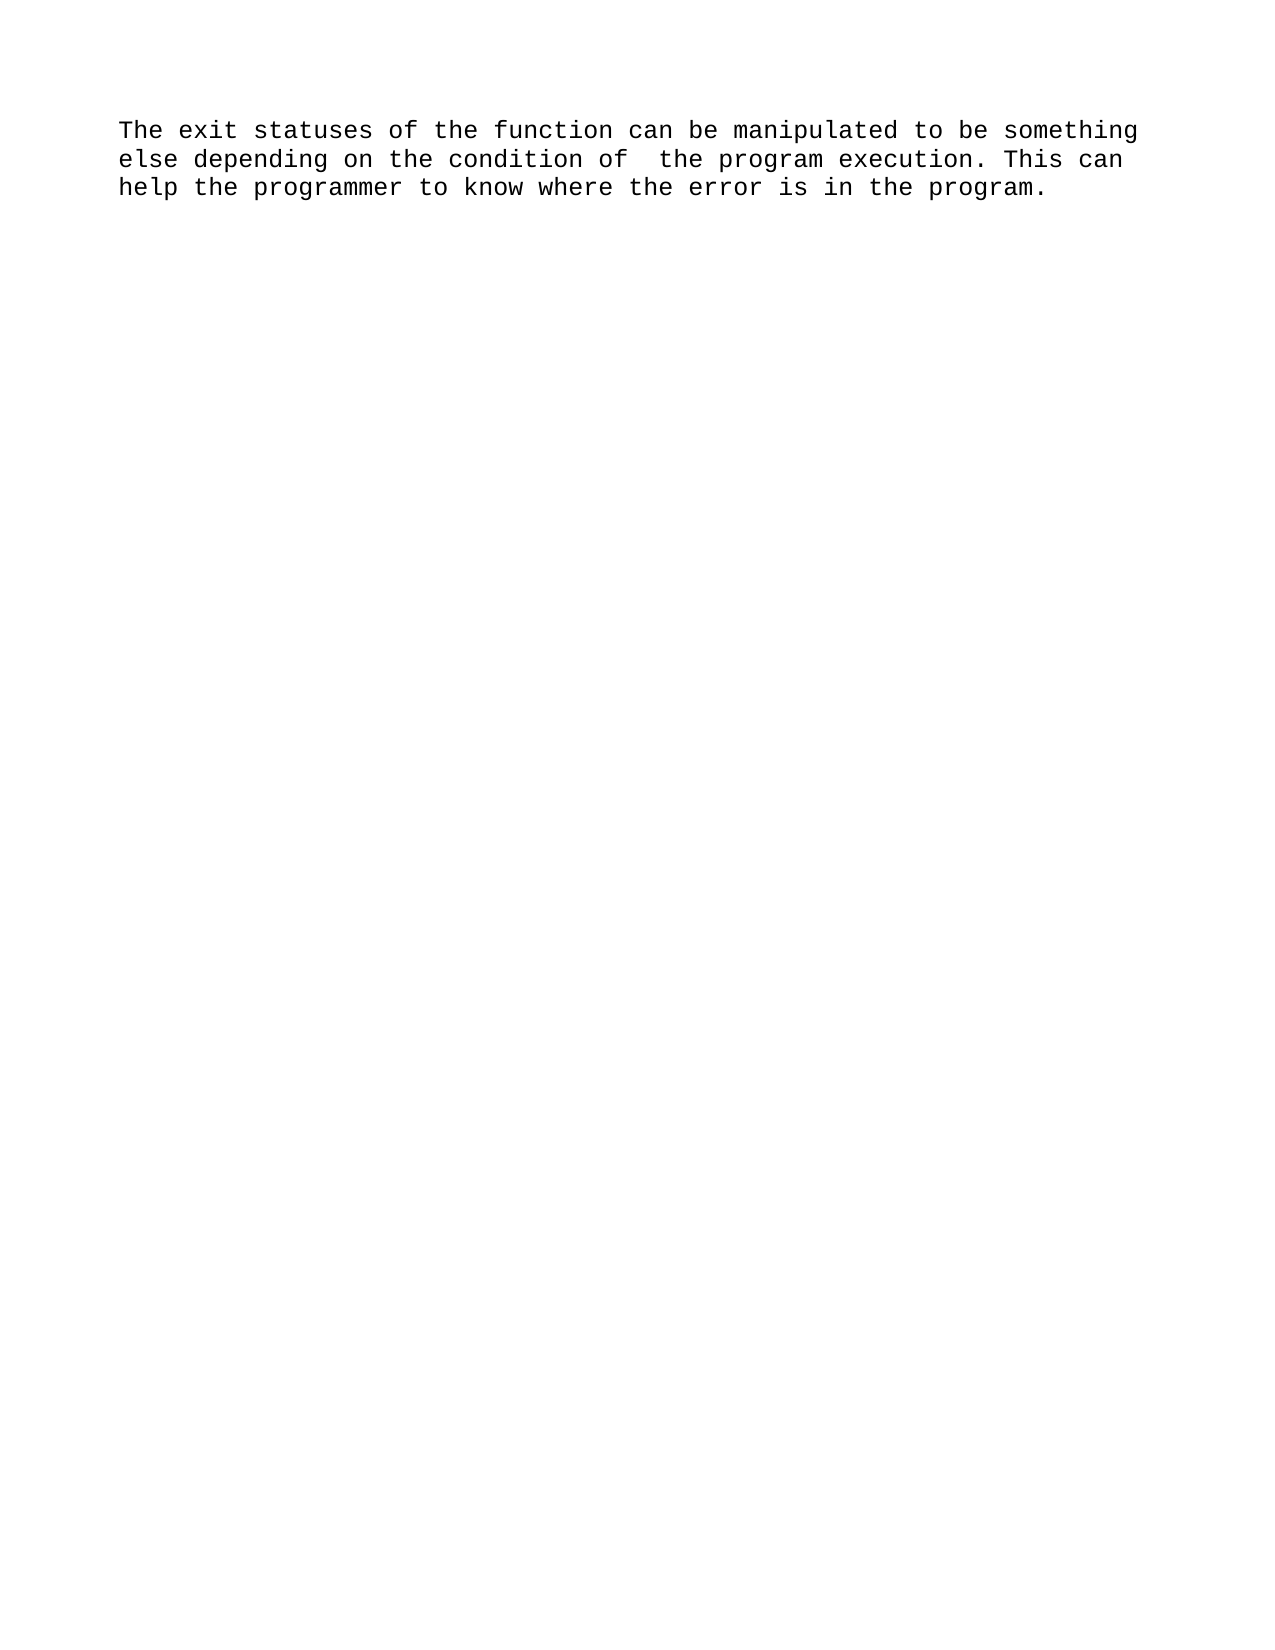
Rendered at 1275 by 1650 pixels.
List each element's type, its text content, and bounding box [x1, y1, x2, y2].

text The exit statuses of the function can be manipulated to be something else depending on the condition of the program execution. This can help the programmer to know where the error is in the program. [118, 118, 1157, 203]
